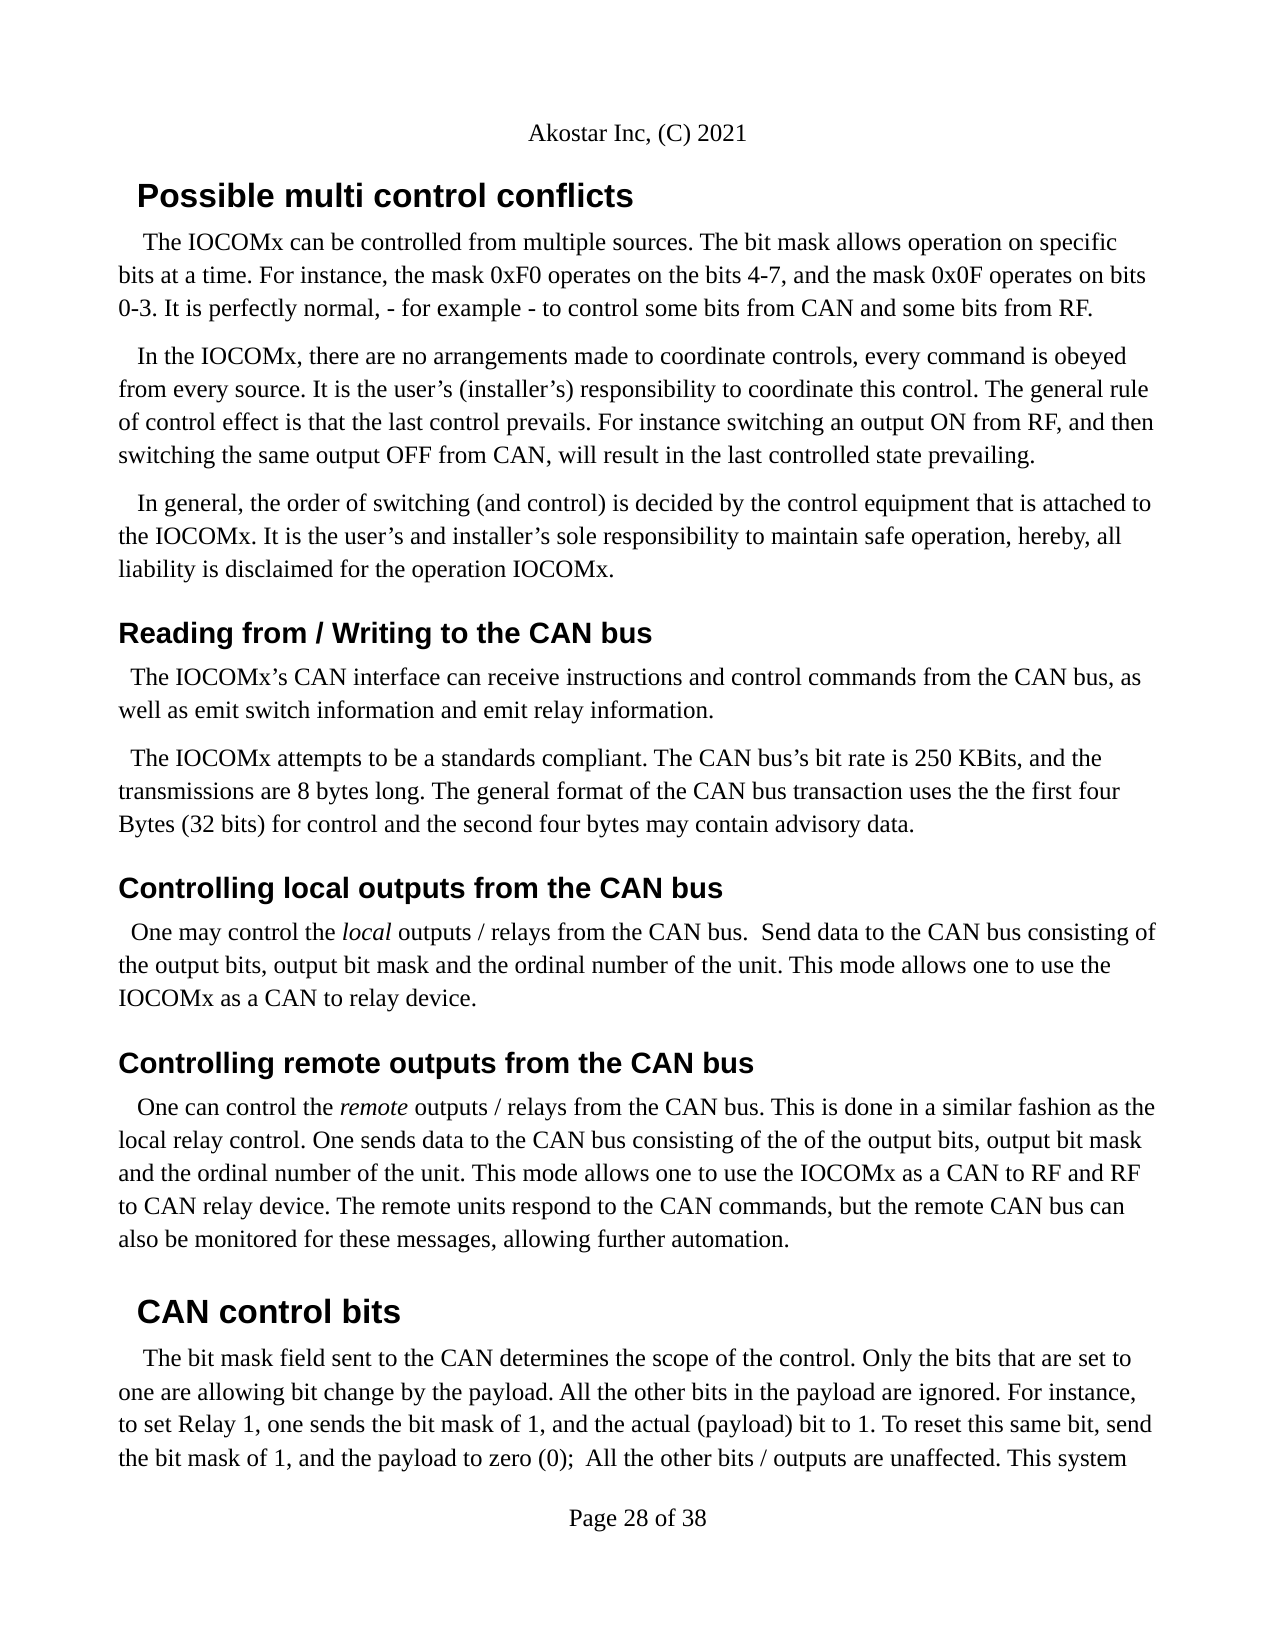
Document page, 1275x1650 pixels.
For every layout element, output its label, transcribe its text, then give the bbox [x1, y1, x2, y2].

text The bit mask field sent to the CAN determines the scope of the control. Only the bits that are set to one are allowing bit change by the payload. All the other bits in the payload are ignored. For instance, to set Relay 1, one sends the bit mask of 1, and the actual (payload) bit to 1. To reset this same bit, send the bit mask of 1, and the payload to zero (0); All the other bits / outputs are unaffected. This system [118, 1343, 1157, 1471]
subtitle CAN control bits [118, 1292, 1157, 1331]
text One may control the local outputs / relays from the CAN bus. Send data to the CAN bus consisting of the output bits, output bit mask and the ordinal number of the unit. This mode allows one to use the IOCOMx as a CAN to relay device. [118, 917, 1157, 1012]
text The IOCOMx’s CAN interface can receive instructions and control commands from the CAN bus, as well as emit switch information and emit relay information. [118, 662, 1157, 724]
text In general, the order of switching (and control) is decided by the control equipment that is attached to the IOCOMx. It is the user’s and installer’s sole responsibility to maintain safe operation, hereby, all liability is disclaimed for the operation IOCOMx. [118, 488, 1157, 583]
subtitle Reading from / Writing to the CAN bus [118, 616, 1157, 650]
subtitle Controlling remote outputs from the CAN bus [118, 1046, 1157, 1079]
text The IOCOMx attempts to be a standards compliant. The CAN bus’s bit rate is 250 KBits, and the transmissions are 8 bytes long. The general format of the CAN bus transaction uses the the first four Bytes (32 bits) for control and the second four bytes may contain advisory data. [118, 743, 1157, 838]
text The IOCOMx can be controlled from multiple sources. The bit mask allows operation on specific bits at a time. For instance, the mask 0xF0 operates on the bits 4-7, and the mask 0x0F operates on bits 0-3. It is perfectly normal, - for example - to control some bits from CAN and some bits from RF. [118, 227, 1157, 322]
text One can control the remote outputs / relays from the CAN bus. This is done in a similar fashion as the local relay control. One sends data to the CAN bus consisting of the of the output bits, output bit mask and the ordinal number of the unit. This mode allows one to use the IOCOMx as a CAN to RF and RF to CAN relay device. The remote units respond to the CAN commands, but the remote CAN bus can also be monitored for these messages, allowing further automation. [118, 1092, 1157, 1253]
text In the IOCOMx, there are no arrangements made to coordinate controls, every command is obeyed from every source. It is the user’s (installer’s) responsibility to coordinate this control. The general rule of control effect is that the last control prevails. For instance switching an output ON from RF, and then switching the same output OFF from CAN, will result in the last controlled state prevailing. [118, 341, 1157, 469]
subtitle Controlling local outputs from the CAN bus [118, 871, 1157, 905]
subtitle Possible multi control conflicts [118, 176, 1157, 215]
